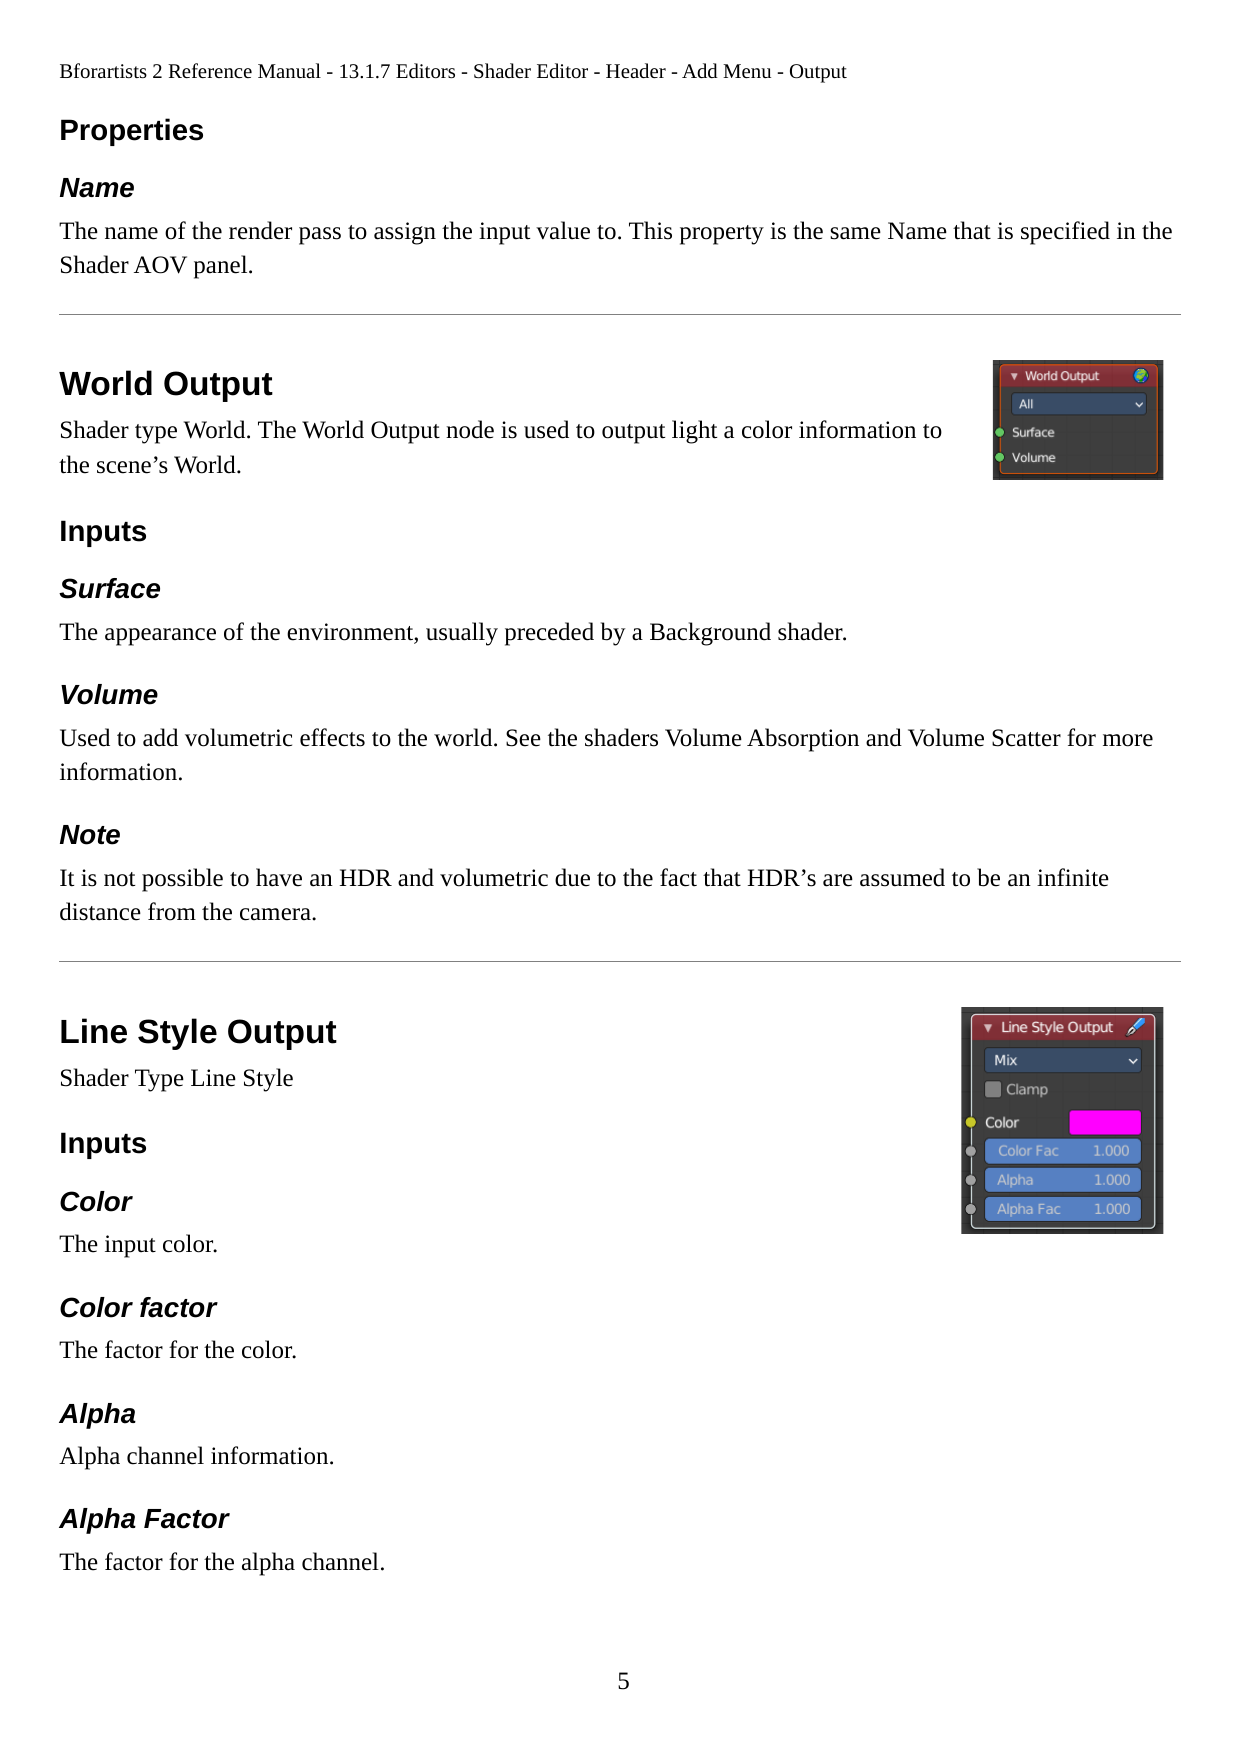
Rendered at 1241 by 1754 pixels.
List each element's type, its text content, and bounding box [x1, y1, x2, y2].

text Used to add volumetric effects to the world. See the shaders Volume Absorption and Volume Scatter for more information. [59, 723, 1181, 786]
text The input color. [59, 1229, 1181, 1258]
text Alpha channel information. [59, 1441, 1181, 1470]
subtitle Inputs [59, 513, 1181, 547]
subtitle Surface [59, 572, 1181, 604]
subtitle Properties [59, 113, 1181, 146]
text It is not possible to have an HDR and volumetric due to the fact that HDR’s are assumed to be an infinite distance from the camera. [59, 863, 1181, 926]
subtitle [1164, 1185, 1181, 1217]
picture [992, 360, 1164, 480]
subtitle Note [59, 819, 1181, 851]
subtitle World Output [59, 364, 992, 403]
text The appearance of the environment, usually preceded by a Background shader. [59, 617, 1181, 645]
subtitle Color factor [59, 1291, 1181, 1323]
picture [961, 1007, 1164, 1234]
subtitle [1164, 364, 1181, 403]
subtitle Volume [59, 678, 1181, 710]
subtitle Alpha Factor [59, 1503, 1181, 1535]
text The factor for the alpha channel. [59, 1547, 1181, 1576]
subtitle Name [59, 171, 1181, 203]
subtitle Alpha [59, 1397, 1181, 1429]
subtitle [1164, 1012, 1181, 1050]
text Shader Type Line Style [59, 1063, 961, 1091]
text The factor for the color. [59, 1335, 1181, 1364]
subtitle Inputs [59, 1126, 961, 1160]
text The name of the render pass to assign the input value to. This property is the same Name that is specified in the Shader AOV panel. [59, 216, 1181, 279]
text Shader type World. The World Output node is used to output light a color information to the scene’s World. [59, 415, 992, 479]
subtitle [1164, 1126, 1181, 1160]
text [1164, 1063, 1181, 1091]
subtitle Line Style Output [59, 1012, 961, 1050]
subtitle Color [59, 1185, 961, 1217]
